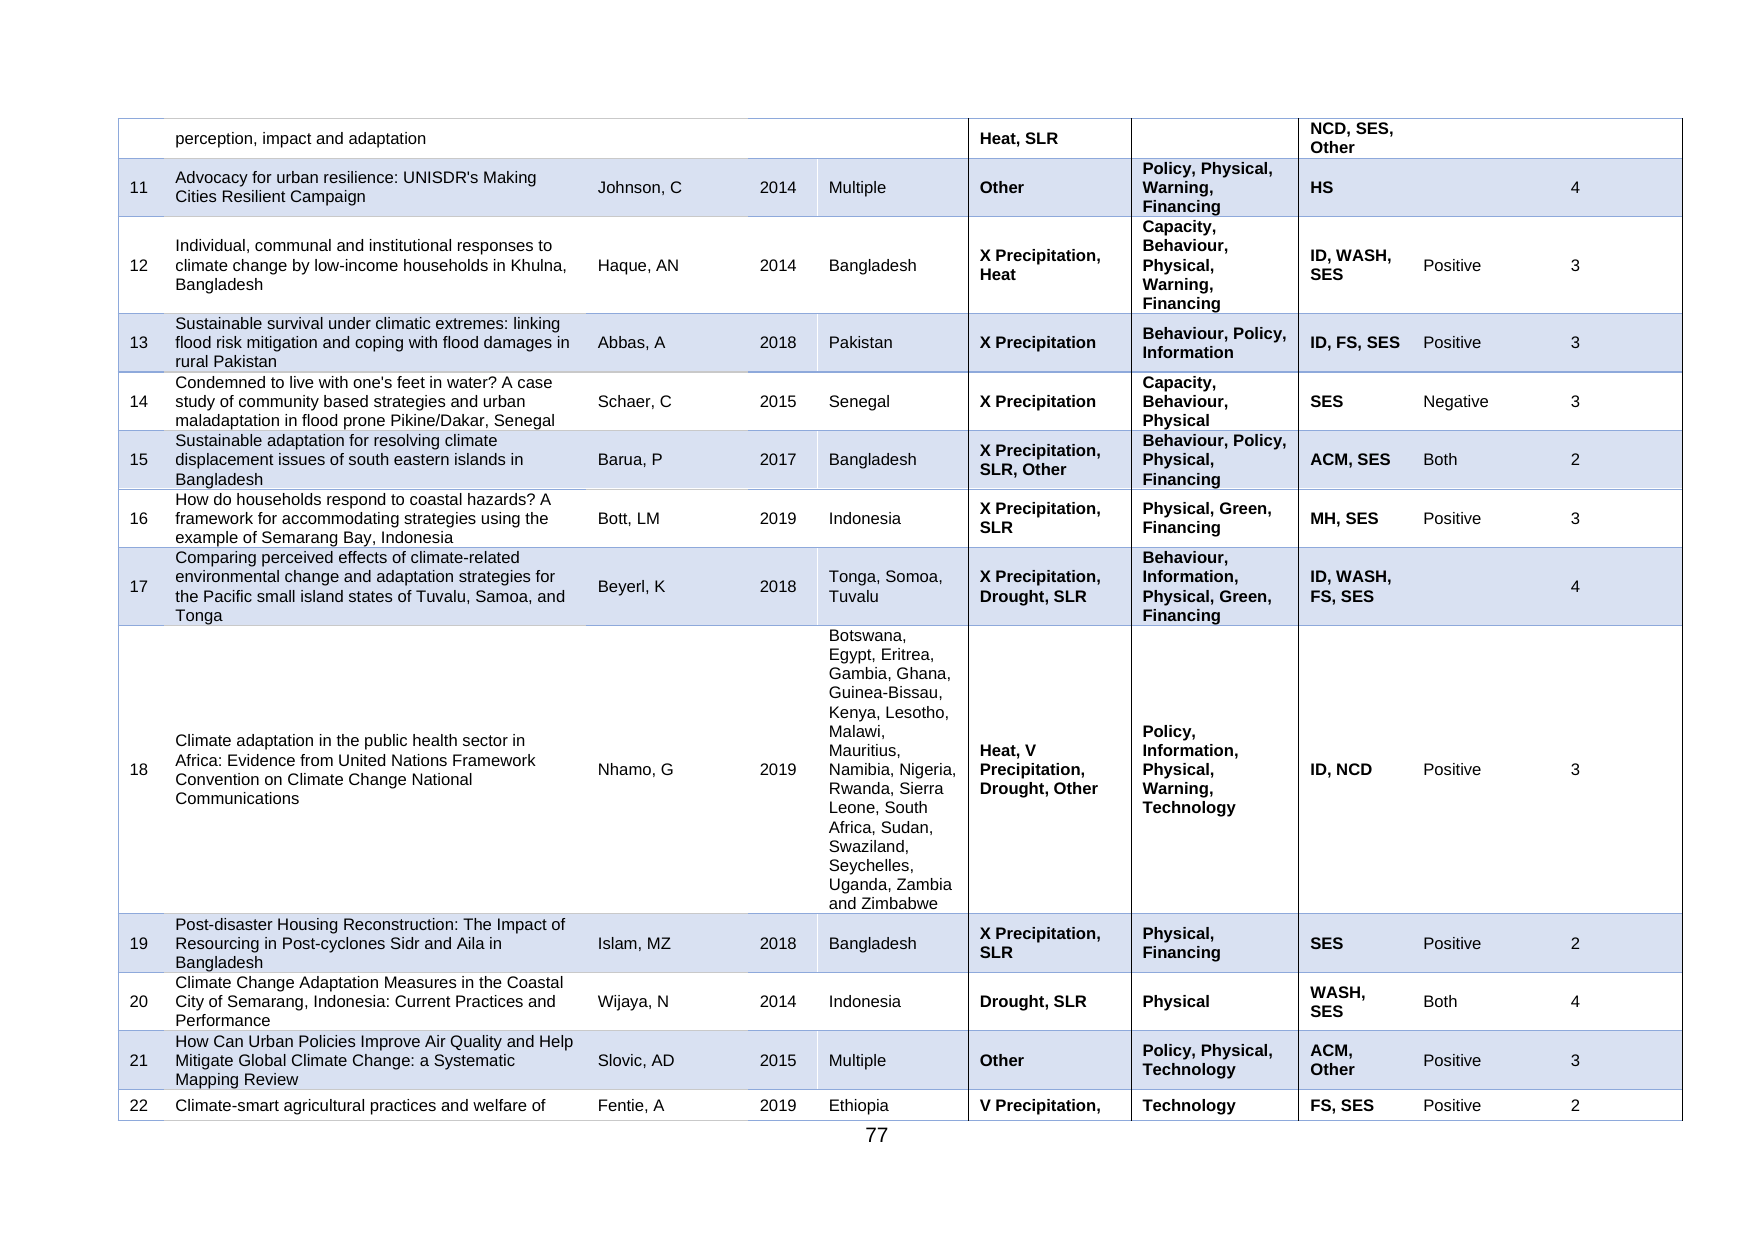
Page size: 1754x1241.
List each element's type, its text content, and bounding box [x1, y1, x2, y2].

table_cell ACM, SES [1299, 431, 1412, 488]
table_cell 2017 [748, 431, 817, 488]
table_cell Condemned to live with one's feet in water? A case study of community based strategies and urban maladaptation in flood prone Pikine/Dakar, Senegal [164, 373, 586, 430]
table_cell X Precipitation, SLR [969, 490, 1131, 547]
table_cell 21 [119, 1031, 164, 1089]
table_cell Bangladesh [818, 431, 968, 488]
table_cell Other [969, 1031, 1131, 1089]
table_cell [1412, 548, 1559, 625]
table_cell Policy, Information, Physical, Warning, Technology [1132, 626, 1298, 913]
table_cell 11 [119, 159, 164, 216]
table_cell X Precipitation [969, 373, 1131, 430]
table_cell 12 [119, 217, 164, 313]
table_cell Positive [1412, 217, 1559, 313]
table_cell Physical [1132, 973, 1298, 1030]
table_cell Barua, P [586, 431, 748, 488]
table_cell X Precipitation, SLR [969, 914, 1131, 972]
table_cell ID, WASH, SES [1299, 217, 1412, 313]
table_cell Policy, Physical, Warning, Financing [1132, 159, 1298, 216]
table_cell Climate adaptation in the public health sector in Africa: Evidence from United Nations Framework Convention on Climate Change National Communications [164, 626, 586, 913]
table_cell [1559, 119, 1682, 157]
table_cell Positive [1412, 626, 1559, 913]
table_cell Behaviour, Policy, Physical, Financing [1132, 431, 1298, 488]
table_cell 22 [119, 1090, 164, 1120]
table_cell Indonesia [818, 973, 968, 1030]
table_cell 2018 [748, 314, 817, 371]
table_cell ID, WASH, FS, SES [1299, 548, 1412, 625]
table_cell Physical, Financing [1132, 914, 1298, 972]
table_cell X Precipitation, Heat [969, 217, 1131, 313]
table_cell Botswana, Egypt, Eritrea, Gambia, Ghana, Guinea-Bissau, Kenya, Lesotho, Malawi, Mauritius, Namibia, Nigeria, Rwanda, Sierra Leone, South Africa, Sudan, Swaziland, Seychelles, Uganda, Zambia and Zimbabwe [818, 626, 968, 913]
table_cell perception, impact and adaptation [164, 119, 586, 157]
table_cell Positive [1412, 914, 1559, 972]
table_cell Capacity, Behaviour, Physical [1132, 373, 1298, 430]
table_cell 13 [119, 314, 164, 371]
table_cell 2 [1559, 431, 1682, 488]
table_cell Post-disaster Housing Reconstruction: The Impact of Resourcing in Post-cyclones Sidr and Aila in Bangladesh [164, 914, 586, 972]
table_cell 4 [1559, 973, 1682, 1030]
table_cell 2019 [748, 490, 817, 547]
table_cell 2014 [748, 159, 817, 216]
table_cell Heat, V Precipitation, Drought, Other [969, 626, 1131, 913]
table_cell Physical, Green, Financing [1132, 490, 1298, 547]
table_cell Beyerl, K [586, 548, 748, 625]
table_cell Johnson, C [586, 159, 748, 216]
table_cell 2019 [748, 626, 817, 913]
table_cell 19 [119, 914, 164, 972]
table_cell Ethiopia [818, 1090, 968, 1120]
table_cell HS [1299, 159, 1412, 216]
table_cell ID, NCD [1299, 626, 1412, 913]
table_cell 3 [1559, 490, 1682, 547]
table_cell Bangladesh [818, 217, 968, 313]
table_cell [818, 119, 968, 157]
table_cell How do households respond to coastal hazards? A framework for accommodating strategies using the example of Semarang Bay, Indonesia [164, 490, 586, 547]
table_cell Positive [1412, 490, 1559, 547]
table_cell NCD, SES, Other [1299, 119, 1412, 157]
table_cell Senegal [818, 373, 968, 430]
table_cell FS, SES [1299, 1090, 1412, 1120]
table_cell [1412, 119, 1559, 157]
table_cell 2014 [748, 973, 817, 1030]
table_cell Multiple [818, 159, 968, 216]
table_cell [1412, 159, 1559, 216]
table_cell 20 [119, 973, 164, 1030]
table_cell Comparing perceived effects of climate-related environmental change and adaptation strategies for the Pacific small island states of Tuvalu, Samoa, and Tonga [164, 548, 586, 625]
table_cell Haque, AN [586, 217, 748, 313]
table_cell 16 [119, 490, 164, 547]
table_cell Heat, SLR [969, 119, 1131, 157]
table_cell Policy, Physical, Technology [1132, 1031, 1298, 1089]
table_cell 18 [119, 626, 164, 913]
table_cell Drought, SLR [969, 973, 1131, 1030]
table_cell Wijaya, N [586, 973, 748, 1030]
table_cell Pakistan [818, 314, 968, 371]
table_cell X Precipitation, SLR, Other [969, 431, 1131, 488]
table_cell Sustainable adaptation for resolving climate displacement issues of south eastern islands in Bangladesh [164, 431, 586, 488]
table_cell ID, FS, SES [1299, 314, 1412, 371]
table_cell SES [1299, 914, 1412, 972]
table_cell Individual, communal and institutional responses to climate change by low-income households in Khulna, Bangladesh [164, 217, 586, 313]
table_cell Multiple [818, 1031, 968, 1089]
table_cell Climate Change Adaptation Measures in the Coastal City of Semarang, Indonesia: Current Practices and Performance [164, 973, 586, 1030]
table_cell 15 [119, 431, 164, 488]
table_cell X Precipitation, Drought, SLR [969, 548, 1131, 625]
table_cell 2015 [748, 1031, 817, 1089]
table_cell 2018 [748, 548, 817, 625]
table_cell Indonesia [818, 490, 968, 547]
table_cell 3 [1559, 1031, 1682, 1089]
table_cell 2 [1559, 914, 1682, 972]
table_cell 2 [1559, 1090, 1682, 1120]
table_cell Tonga, Somoa, Tuvalu [818, 548, 968, 625]
table_cell ACM, Other [1299, 1031, 1412, 1089]
table_cell Behaviour, Information, Physical, Green, Financing [1132, 548, 1298, 625]
table_cell SES [1299, 373, 1412, 430]
table_cell V Precipitation, [969, 1090, 1131, 1120]
table_cell Positive [1412, 1031, 1559, 1089]
table_cell 14 [119, 373, 164, 430]
table_cell 4 [1559, 159, 1682, 216]
table_cell 2019 [748, 1090, 817, 1120]
table_cell 3 [1559, 373, 1682, 430]
table_cell Climate-smart agricultural practices and welfare of [164, 1090, 586, 1120]
table_cell Negative [1412, 373, 1559, 430]
table_cell Sustainable survival under climatic extremes: linking flood risk mitigation and coping with flood damages in rural Pakistan [164, 314, 586, 371]
table_cell How Can Urban Policies Improve Air Quality and Help Mitigate Global Climate Change: a Systematic Mapping Review [164, 1031, 586, 1089]
table_cell MH, SES [1299, 490, 1412, 547]
table_cell [1132, 119, 1298, 157]
table_cell Positive [1412, 1090, 1559, 1120]
table_cell 3 [1559, 217, 1682, 313]
table_cell Both [1412, 431, 1559, 488]
table_cell Nhamo, G [586, 626, 748, 913]
table_cell Abbas, A [586, 314, 748, 371]
table_cell Bangladesh [818, 914, 968, 972]
table_cell 17 [119, 548, 164, 625]
table_cell Schaer, C [586, 373, 748, 430]
table_cell X Precipitation [969, 314, 1131, 371]
table_cell Slovic, AD [586, 1031, 748, 1089]
table_cell 2018 [748, 914, 817, 972]
table_cell [748, 119, 817, 157]
table_cell WASH, SES [1299, 973, 1412, 1030]
table_cell Islam, MZ [586, 914, 748, 972]
table_cell 3 [1559, 626, 1682, 913]
table_cell 3 [1559, 314, 1682, 371]
table_cell Advocacy for urban resilience: UNISDR's Making Cities Resilient Campaign [164, 159, 586, 216]
table_cell Positive [1412, 314, 1559, 371]
table_cell [586, 119, 748, 157]
table_cell 4 [1559, 548, 1682, 625]
table_cell Other [969, 159, 1131, 216]
table_cell 2014 [748, 217, 817, 313]
table_cell [119, 119, 164, 157]
table_cell Capacity, Behaviour, Physical, Warning, Financing [1132, 217, 1298, 313]
table_cell Fentie, A [586, 1090, 748, 1120]
table_cell 2015 [748, 373, 817, 430]
table_cell Both [1412, 973, 1559, 1030]
table_cell Technology [1132, 1090, 1298, 1120]
table_cell Bott, LM [586, 490, 748, 547]
table_cell Behaviour, Policy, Information [1132, 314, 1298, 371]
